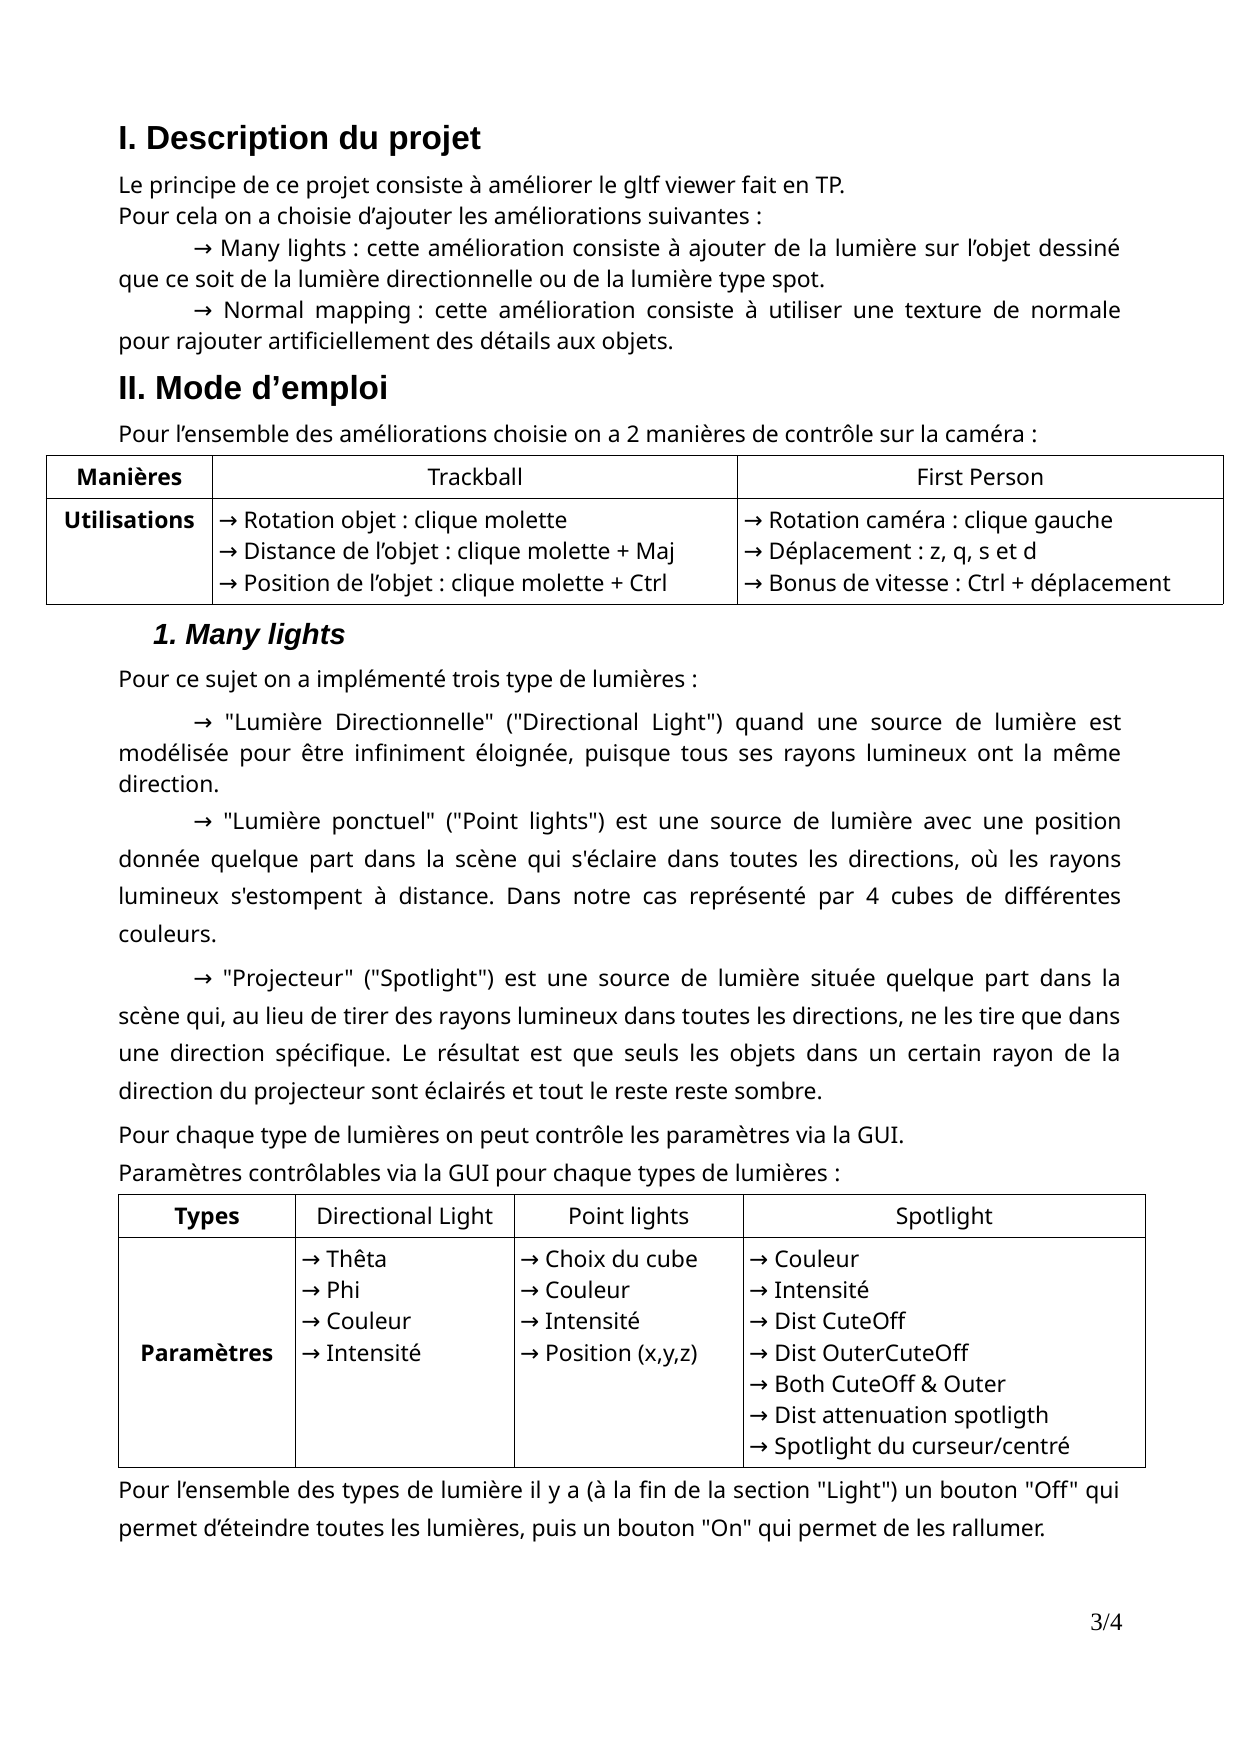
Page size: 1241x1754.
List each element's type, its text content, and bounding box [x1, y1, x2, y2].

subtitle 1. Many lights [118, 615, 1122, 651]
table_header First Person [738, 456, 1223, 498]
table_header Point lights [515, 1195, 743, 1237]
text Pour cela on a choisie d’ajouter les améliorations suivantes : [118, 200, 1122, 232]
text Pour ce sujet on a implémenté trois type de lumières : [118, 663, 1122, 694]
table_cell → Thêta → Phi → Couleur → Intensité [296, 1238, 514, 1467]
table_cell → Couleur → Intensité → Dist CuteOff → Dist OuterCuteOff → Both CuteOff & Outer → Dist attenuation spotligth → Spotlight du curseur/centré [744, 1238, 1145, 1467]
table_cell Utilisations [47, 499, 212, 603]
text → "Projecteur" ("Spotlight") est une source de lumière située quelque part dans la scène qui, au lieu de tirer des rayons lumineux dans toutes les directions, ne les tire que dans une direction spécifique. Le résultat est que seuls les objets dans un certain rayon de la direction du projecteur sont éclairés et tout le reste reste sombre. [118, 962, 1122, 1106]
text → Many lights : cette amélioration consiste à ajouter de la lumière sur l’objet dessiné que ce soit de la lumière directionnelle ou de la lumière type spot. [118, 232, 1122, 294]
text → "Lumière ponctuel" ("Point lights") est une source de lumière avec une position donnée quelque part dans la scène qui s'éclaire dans toutes les directions, où les rayons lumineux s'estompent à distance. Dans notre cas représenté par 4 cubes de différentes couleurs. [118, 805, 1122, 949]
text → Normal mapping : cette amélioration consiste à utiliser une texture de normale pour rajouter artificiellement des détails aux objets. [118, 294, 1122, 357]
subtitle II. Mode d’emploi [118, 368, 1122, 406]
text Paramètres contrôlables via la GUI pour chaque types de lumières : [118, 1157, 1122, 1188]
table_header Manières [47, 456, 212, 498]
table_cell → Rotation objet : clique molette → Distance de l’objet : clique molette + Maj → Position de l’objet : clique molette + Ctrl [213, 499, 737, 603]
text Pour l’ensemble des types de lumière il y a (à la fin de la section "Light") un bouton "Off" qui permet d’éteindre toutes les lumières, puis un bouton "On" qui permet de les rallumer. [118, 1474, 1122, 1543]
table_header Directional Light [296, 1195, 514, 1237]
table_cell → Rotation caméra : clique gauche → Déplacement : z, q, s et d → Bonus de vitesse : Ctrl + déplacement [738, 499, 1223, 603]
text Le principe de ce projet consiste à améliorer le gltf viewer fait en TP. [118, 169, 1122, 200]
table_cell Paramètres [119, 1238, 295, 1467]
text Pour l’ensemble des améliorations choisie on a 2 manières de contrôle sur la caméra : [118, 418, 1122, 449]
table_header Spotlight [744, 1195, 1145, 1237]
table_header Types [119, 1195, 295, 1237]
subtitle I. Description du projet [118, 118, 1122, 157]
table_cell → Choix du cube → Couleur → Intensité → Position (x,y,z) [515, 1238, 743, 1467]
text Pour chaque type de lumières on peut contrôle les paramètres via la GUI. [118, 1119, 1122, 1150]
table_header Trackball [213, 456, 737, 498]
text → "Lumière Directionnelle" ("Directional Light") quand une source de lumière est modélisée pour être infiniment éloignée, puisque tous ses rayons lumineux ont la même direction. [118, 706, 1122, 799]
